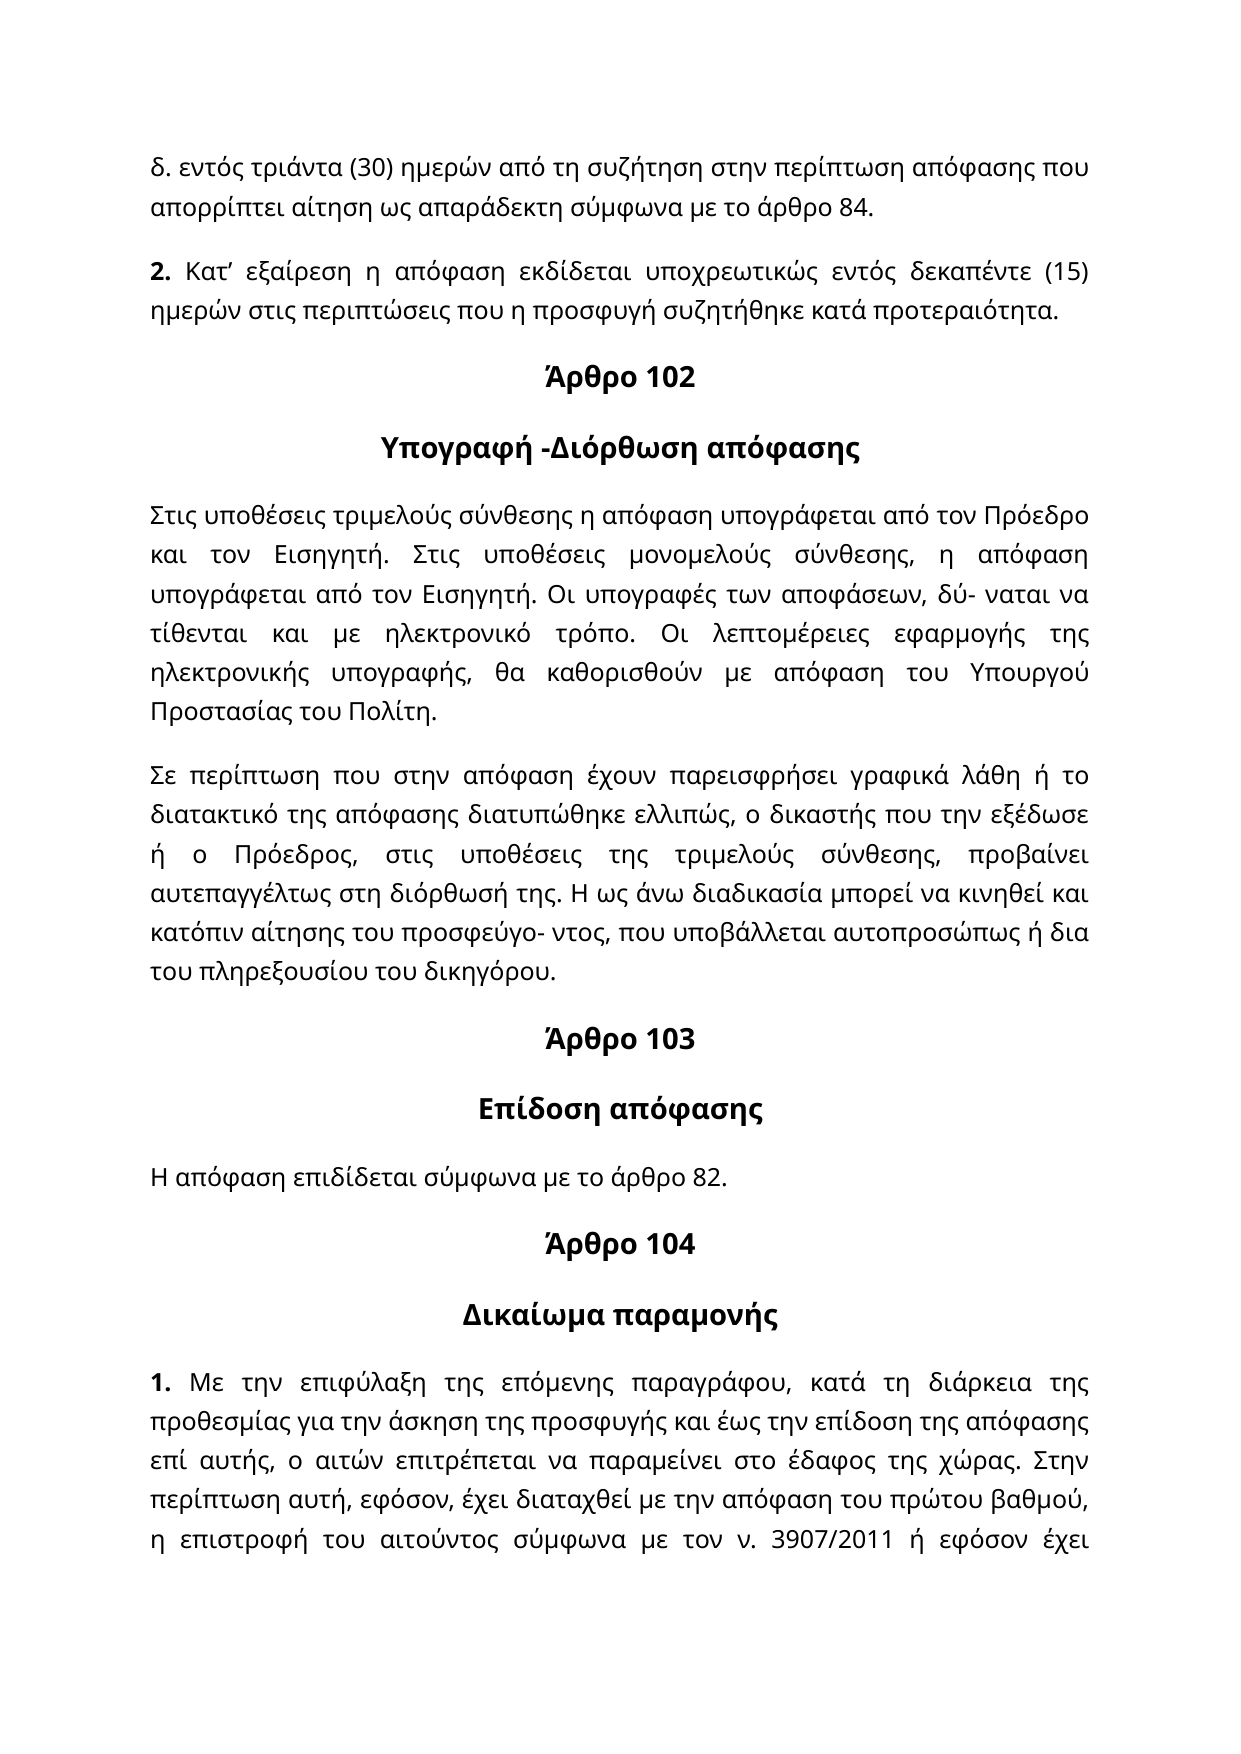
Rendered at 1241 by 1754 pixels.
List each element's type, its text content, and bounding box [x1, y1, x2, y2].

text Σε περίπτωση που στην απόφαση έχουν παρεισφρήσει γραφικά λάθη ή το διατακτικό της απόφασης διατυπώθηκε ελλιπώς, ο δικαστής που την εξέδωσε ή ο Πρόεδρος, στις υποθέσεις της τριμελούς σύνθεσης, προβαίνει αυτεπαγγέλτως στη διόρθωσή της. Η ως άνω διαδικασία μπορεί να κινηθεί και κατόπιν αίτησης του προσφεύγο- ντος, που υποβάλλεται αυτοπροσώπως ή δια του πληρεξουσίου του δικηγόρου. [150, 758, 1090, 988]
subtitle Άρθρο 104 [150, 1223, 1090, 1263]
subtitle Υπογραφή -Διόρθωση απόφασης [150, 427, 1090, 467]
subtitle Άρθρο 102 [150, 357, 1090, 396]
text Η απόφαση επιδίδεται σύμφωνα με το άρθρο 82. [150, 1159, 1090, 1193]
text δ. εντός τριάντα (30) ημερών από τη συζήτηση στην περίπτωση απόφασης που απορρίπτει αίτηση ως απαράδεκτη σύμφωνα με το άρθρο 84. [150, 150, 1090, 223]
subtitle Δικαίωμα παραμονής [150, 1294, 1090, 1334]
text 2. Κατ’ εξαίρεση η απόφαση εκδίδεται υποχρεωτικώς εντός δεκαπέντε (15) ημερών στις περιπτώσεις που η προσφυγή συζητήθηκε κατά προτεραιότητα. [150, 253, 1090, 327]
text Στις υποθέσεις τριμελούς σύνθεσης η απόφαση υπογράφεται από τον Πρόεδρο και τον Εισηγητή. Στις υποθέσεις μονομελούς σύνθεσης, η απόφαση υπογράφεται από τον Εισηγητή. Οι υπογραφές των αποφάσεων, δύ- ναται να τίθενται και με ηλεκτρονικό τρόπο. Οι λεπτομέρειες εφαρμογής της ηλεκτρονικής υπογραφής, θα καθορισθούν με απόφαση του Υπουργού Προστασίας του Πολίτη. [150, 498, 1090, 728]
subtitle Άρθρο 103 [150, 1018, 1090, 1058]
subtitle Επίδοση απόφασης [150, 1088, 1090, 1128]
text 1. Με την επιφύλαξη της επόμενης παραγράφου, κατά τη διάρκεια της προθεσμίας για την άσκηση της προσφυγής και έως την επίδοση της απόφασης επί αυτής, ο αιτών επιτρέπεται να παραμείνει στο έδαφος της χώρας. Στην περίπτωση αυτή, εφόσον, έχει διαταχθεί με την απόφαση του πρώτου βαθμού, η επιστροφή του αιτούντος σύμφωνα με τον ν. 3907/2011 ή εφόσον έχει [150, 1364, 1090, 1555]
